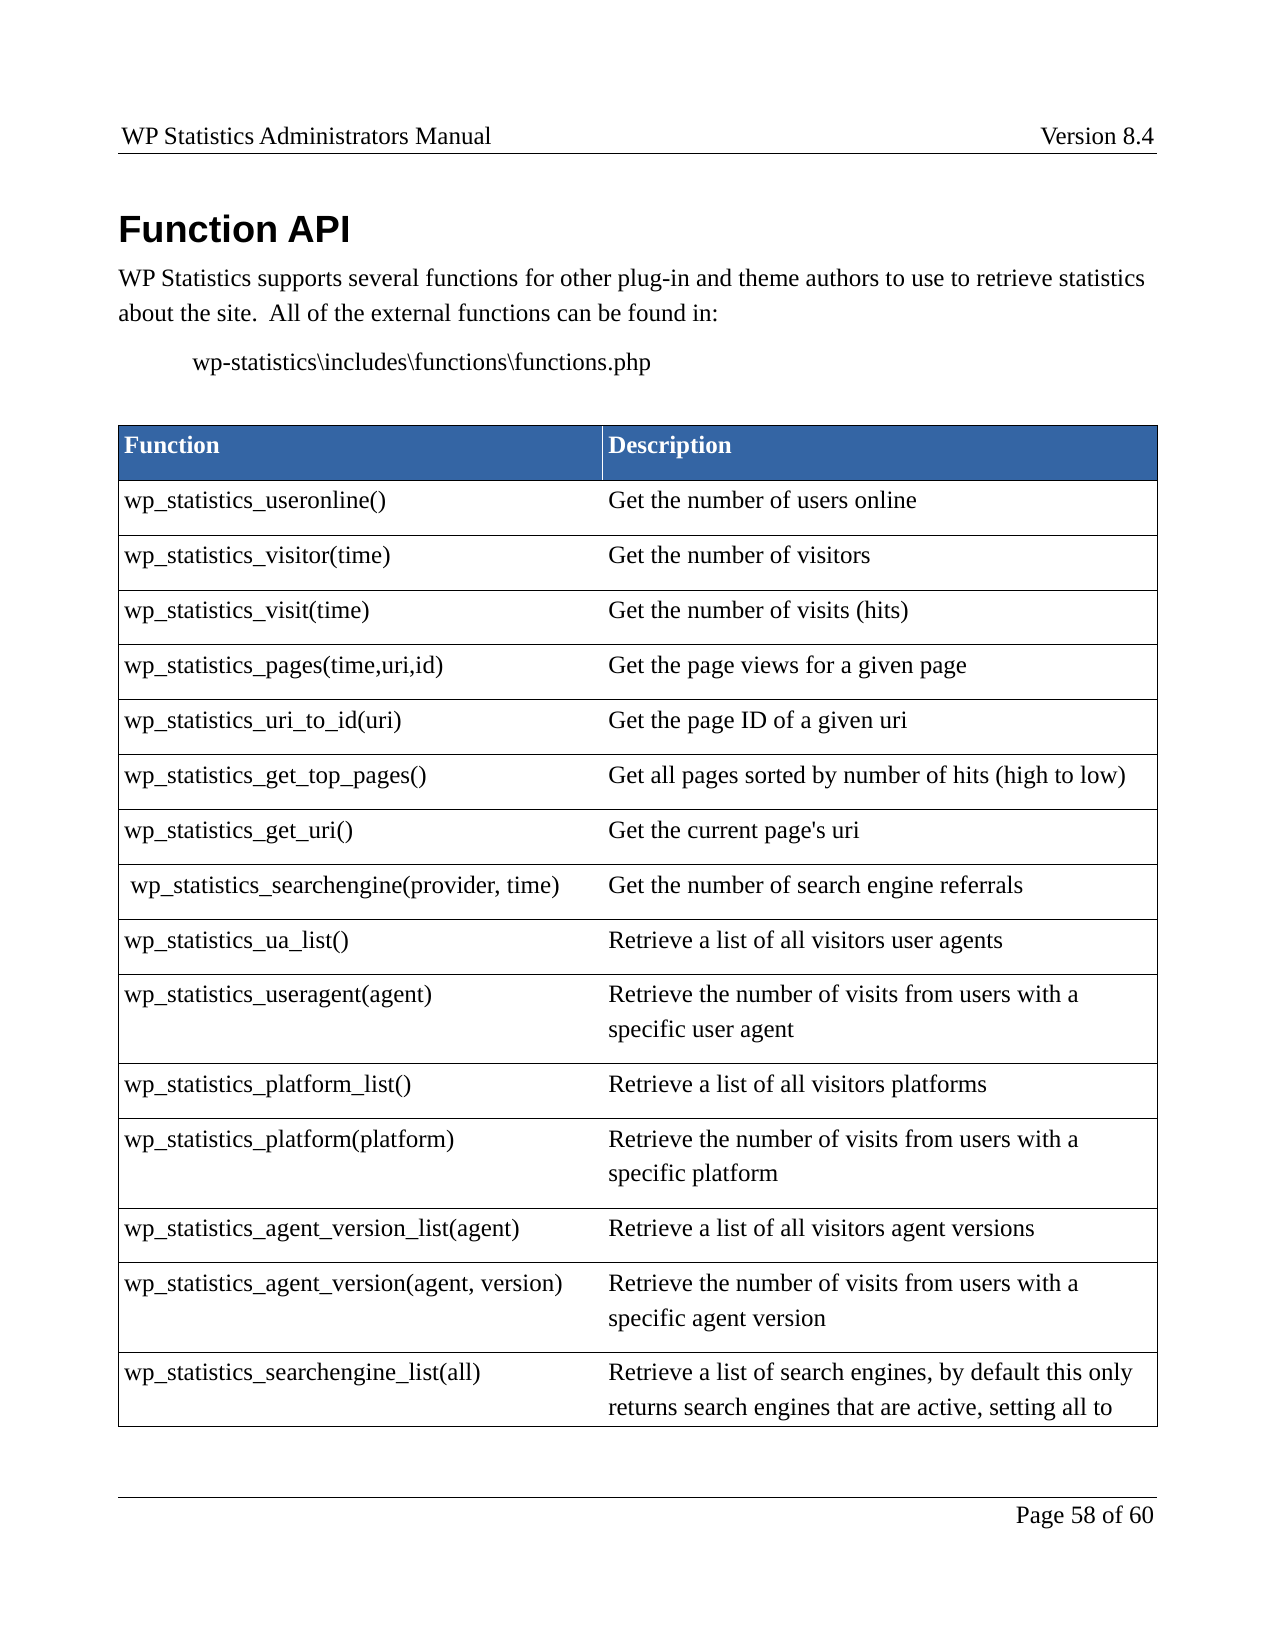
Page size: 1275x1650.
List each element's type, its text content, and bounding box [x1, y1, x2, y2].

table_cell Get the number of visits (hits) [603, 591, 1157, 644]
table_cell Get the current page's uri [603, 810, 1157, 864]
table_cell Get all pages sorted by number of hits (high to low) [603, 755, 1157, 809]
table_cell Retrieve a list of search engines, by default this only returns search engines that are active, setting all to [603, 1353, 1157, 1426]
table_cell Retrieve the number of visits from users with a specific user agent [603, 975, 1157, 1063]
table_cell wp_statistics_platform(platform) [119, 1119, 602, 1207]
table_cell wp_statistics_visit(time) [119, 591, 602, 644]
table_cell wp_statistics_get_top_pages() [119, 755, 602, 809]
table_header Description [603, 426, 1157, 480]
table_cell wp_statistics_searchengine_list(all) [119, 1353, 602, 1426]
table_cell wp_statistics_searchengine(provider, time) [119, 865, 602, 919]
subtitle Function API [118, 207, 1157, 251]
table_cell Get the number of search engine referrals [603, 865, 1157, 919]
table_cell wp_statistics_useragent(agent) [119, 975, 602, 1063]
table_cell wp_statistics_agent_version(agent, version) [119, 1263, 602, 1352]
table_cell wp_statistics_useronline() [119, 481, 602, 534]
table_cell Retrieve the number of visits from users with a specific platform [603, 1119, 1157, 1207]
table_cell wp_statistics_pages(time,uri,id) [119, 645, 602, 699]
table_cell wp_statistics_get_uri() [119, 810, 602, 864]
table_cell Get the number of visitors [603, 536, 1157, 589]
table_cell wp_statistics_uri_to_id(uri) [119, 700, 602, 754]
table_cell Get the page ID of a given uri [603, 700, 1157, 754]
table_cell wp_statistics_ua_list() [119, 920, 602, 974]
table_cell Retrieve a list of all visitors user agents [603, 920, 1157, 974]
table_header Function [119, 426, 602, 480]
table_cell wp_statistics_agent_version_list(agent) [119, 1209, 602, 1262]
table_cell wp_statistics_platform_list() [119, 1064, 602, 1118]
text wp-statistics\includes\functions\functions.php [118, 347, 1157, 376]
table_cell Get the page views for a given page [603, 645, 1157, 699]
text WP Statistics supports several functions for other plug-in and theme authors to use to retrieve statistics about the site. All of the external functions can be found in: [118, 263, 1157, 327]
table_cell Retrieve a list of all visitors agent versions [603, 1209, 1157, 1262]
table_cell Get the number of users online [603, 481, 1157, 534]
table_cell Retrieve the number of visits from users with a specific agent version [603, 1263, 1157, 1352]
table_cell Retrieve a list of all visitors platforms [603, 1064, 1157, 1118]
table_cell wp_statistics_visitor(time) [119, 536, 602, 589]
